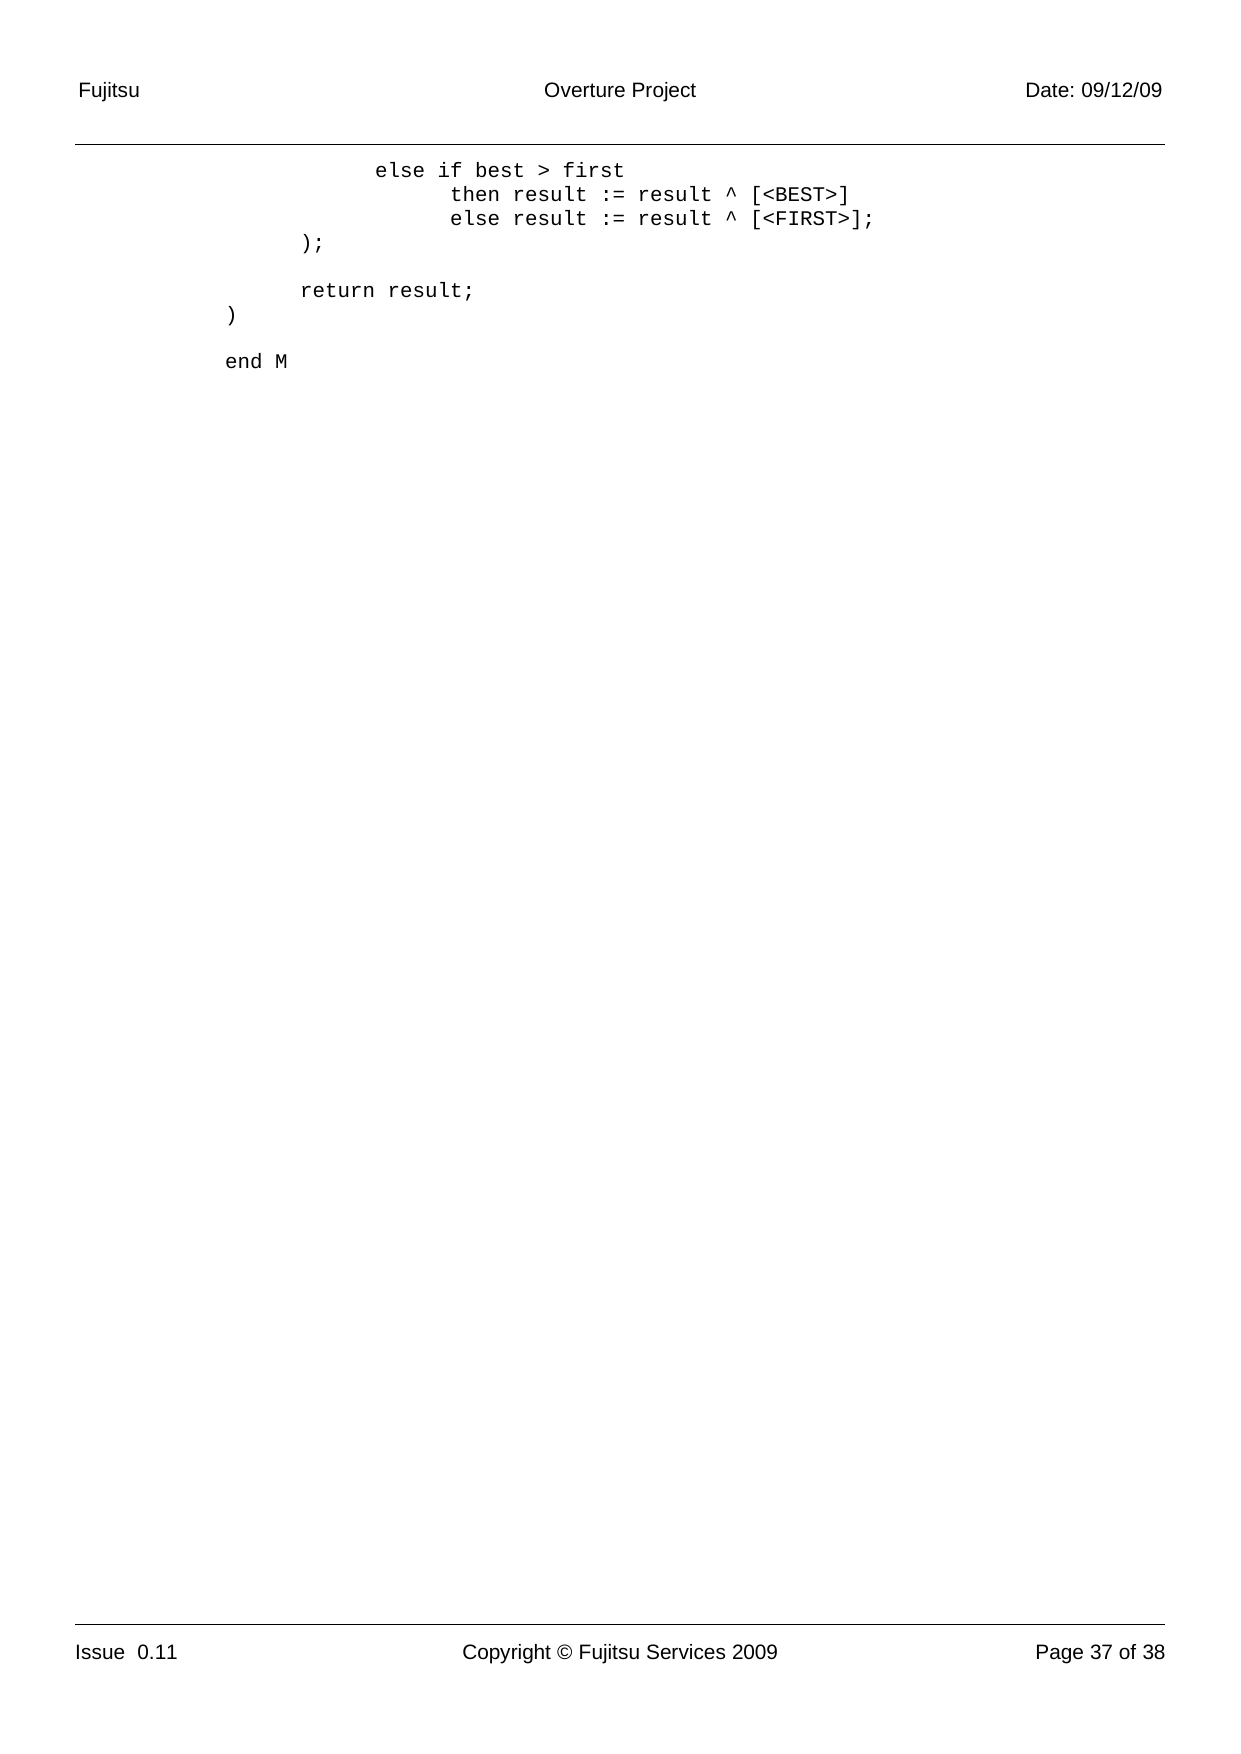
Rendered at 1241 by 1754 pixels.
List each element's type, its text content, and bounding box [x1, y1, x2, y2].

text ) [225, 303, 1165, 327]
text ); [225, 232, 1165, 256]
text return result; [225, 279, 1165, 303]
text else if best > first [225, 160, 1165, 184]
text else result := result ^ [<FIRST>]; [225, 208, 1165, 232]
text end M [225, 351, 1165, 375]
text then result := result ^ [<BEST>] [225, 184, 1165, 208]
